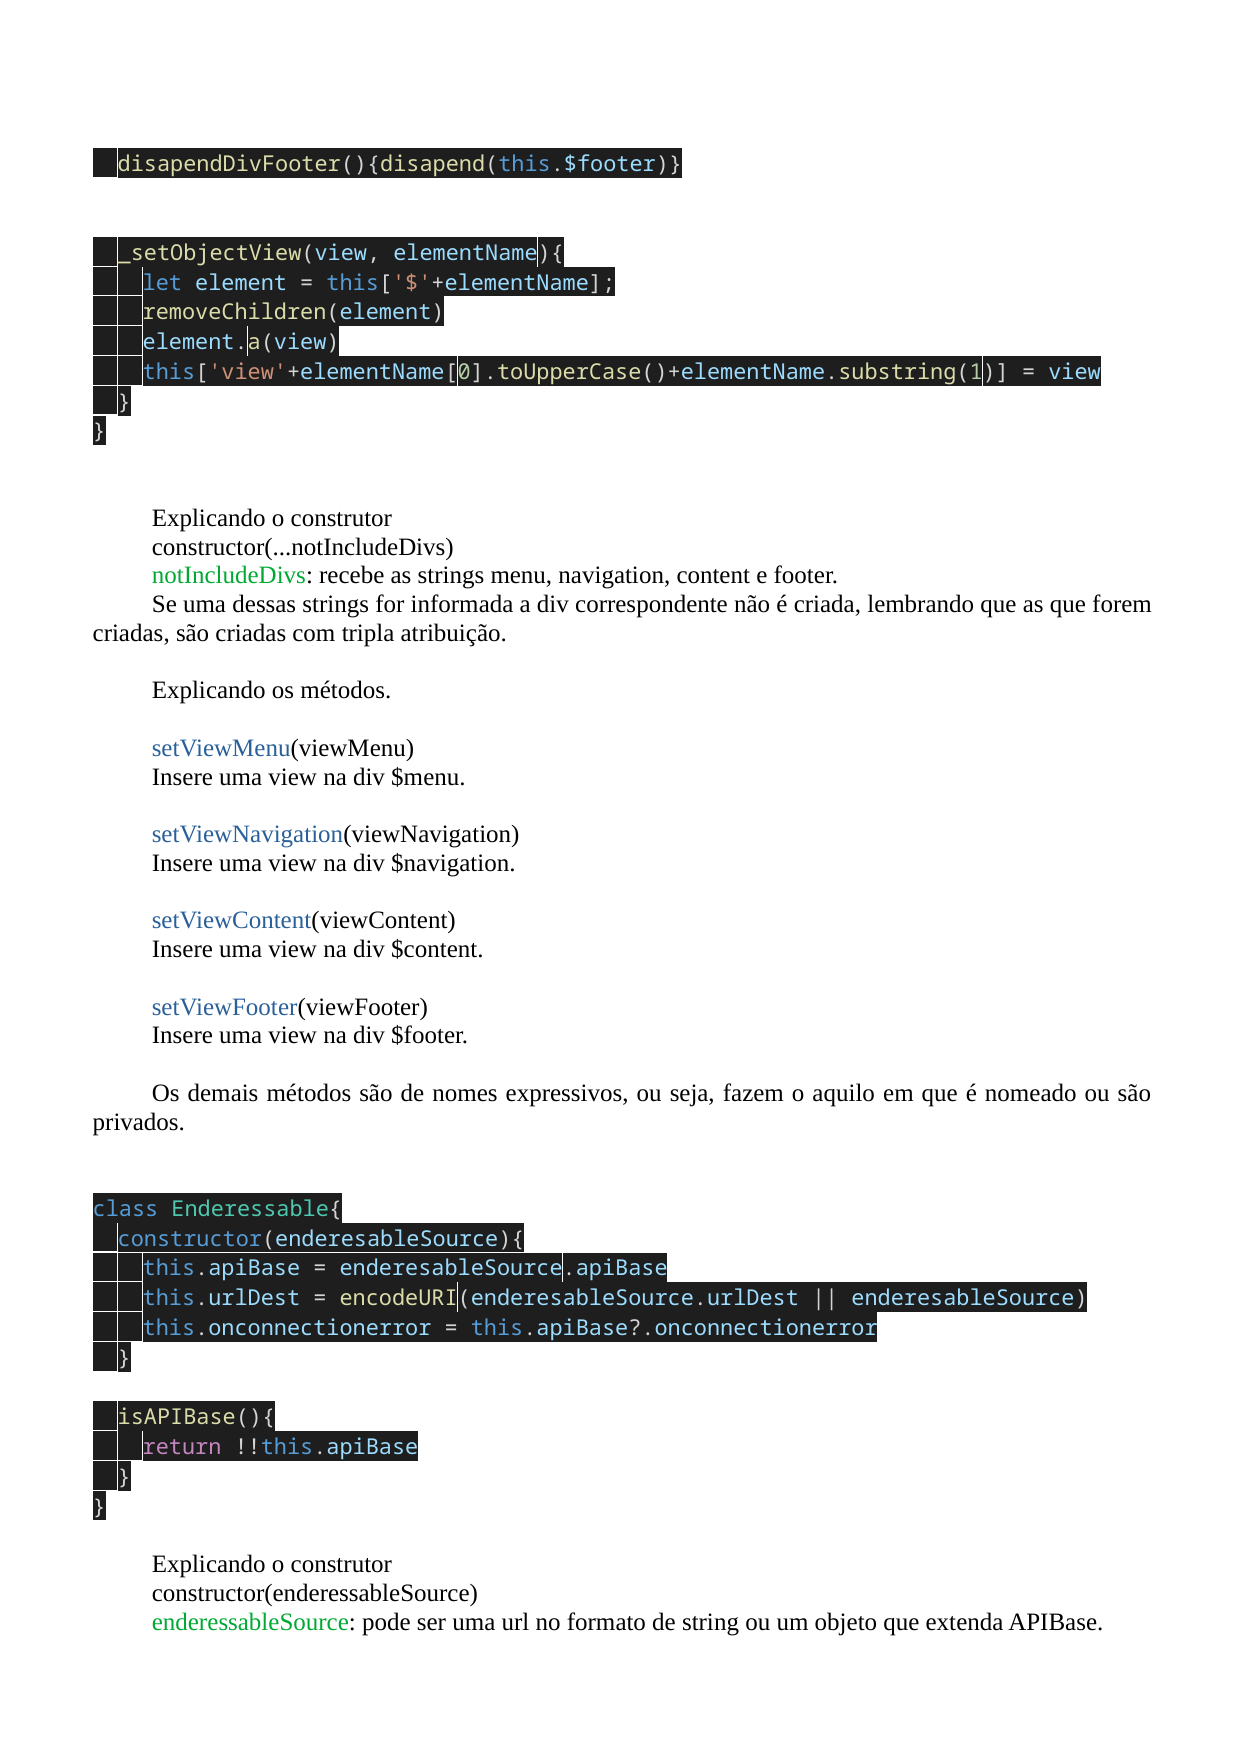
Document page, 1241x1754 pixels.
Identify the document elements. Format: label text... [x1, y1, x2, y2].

text enderessableSource: pode ser uma url no formato de string ou um objeto que extenda APIBase. [92, 1607, 1152, 1635]
text setViewFooter(viewFooter) [92, 992, 1152, 1020]
text Insere uma view na div $navigation. [92, 848, 1152, 877]
text setViewContent(viewContent) [92, 905, 1152, 934]
text constructor(...notIncludeDivs) [92, 532, 1152, 560]
text notIncludeDivs: recebe as strings menu, navigation, content e footer. [92, 560, 1152, 589]
text this.urlDest = encodeURI(enderesableSource.urlDest || enderesableSource) [92, 1282, 1152, 1312]
text setViewNavigation(viewNavigation) [92, 819, 1152, 848]
text return !!this.apiBase [92, 1431, 1152, 1461]
text constructor(enderesableSource){ [92, 1223, 1152, 1252]
text } [92, 1491, 1152, 1520]
text Insere uma view na div $content. [92, 934, 1152, 963]
text Explicando os métodos. [92, 675, 1152, 704]
text Explicando o construtor [92, 503, 1152, 532]
text _setObjectView(view, elementName){ [92, 237, 1152, 267]
text this['view'+elementName[0].toUpperCase()+elementName.substring(1)] = view [92, 356, 1152, 386]
text constructor(enderessableSource) [92, 1578, 1152, 1607]
text removeChildren(element) [92, 296, 1152, 326]
text isAPIBase(){ [92, 1401, 1152, 1431]
text Insere uma view na div $menu. [92, 762, 1152, 790]
text Os demais métodos são de nomes expressivos, ou seja, fazem o aquilo em que é nomeado ou são privados. [92, 1078, 1152, 1135]
text Se uma dessas strings for informada a div correspondente não é criada, lembrando que as que forem criadas, são criadas com tripla atribuição. [92, 589, 1152, 647]
text setViewMenu(viewMenu) [92, 733, 1152, 762]
text this.onconnectionerror = this.apiBase?.onconnectionerror [92, 1312, 1152, 1342]
text } [92, 416, 1152, 445]
text element.a(view) [92, 326, 1152, 356]
text Explicando o construtor [92, 1549, 1152, 1578]
text class Enderessable{ [92, 1193, 1152, 1223]
text } [92, 386, 1152, 416]
text disapendDivFooter(){disapend(this.$footer)} [92, 148, 1152, 178]
text } [92, 1461, 1152, 1491]
text this.apiBase = enderesableSource.apiBase [92, 1252, 1152, 1282]
text } [92, 1342, 1152, 1372]
text Insere uma view na div $footer. [92, 1020, 1152, 1049]
text let element = this['$'+elementName]; [92, 267, 1152, 296]
